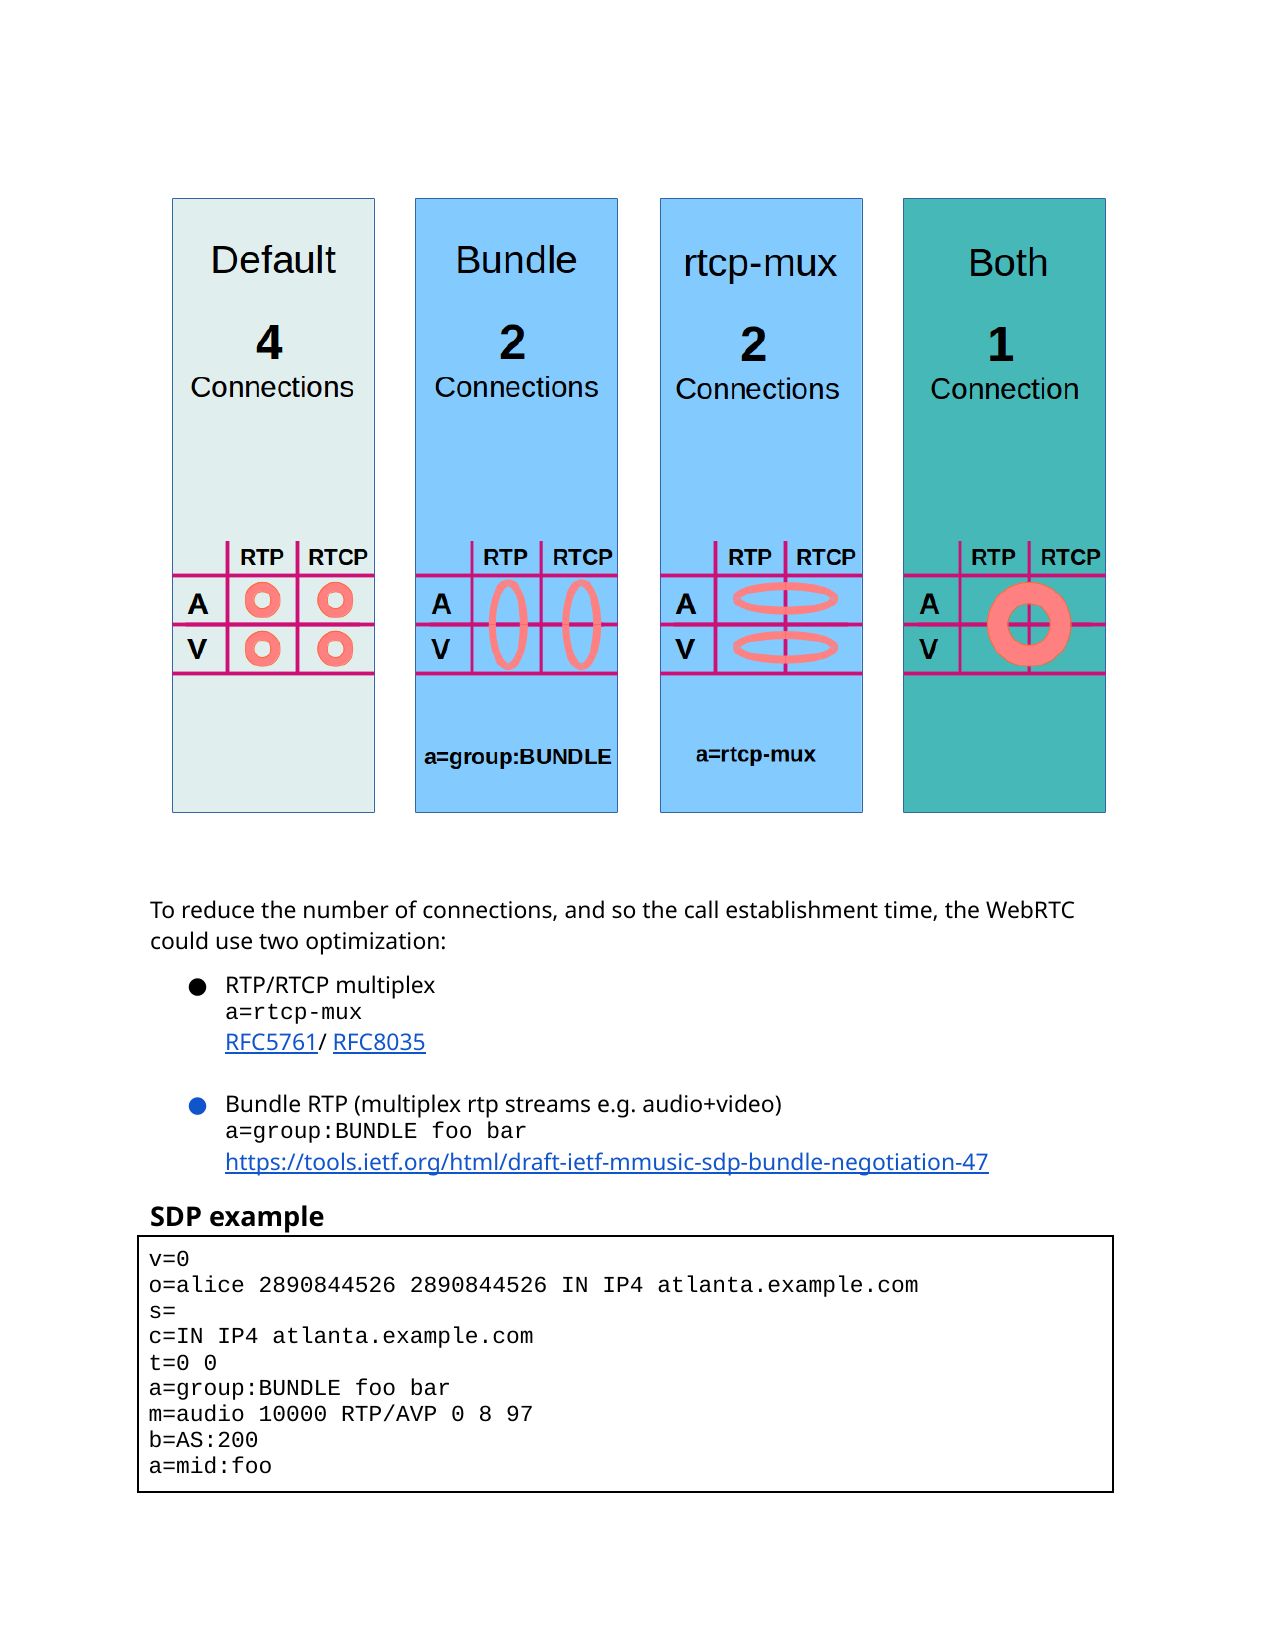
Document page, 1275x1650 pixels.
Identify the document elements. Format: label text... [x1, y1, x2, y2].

table_header v=0 o=alice 2890844526 2890844526 IN IP4 atlanta.example.com s= c=IN IP4 atlanta.example.com t=0 0 a=group:BUNDLE foo bar m=audio 10000 RTP/AVP 0 8 97 b=AS:200 a=mid:foo [139, 1237, 1112, 1491]
picture [150, 150, 1125, 882]
list Bundle RTP (multiplex rtp streams e.g. audio+video) a=group:BUNDLE foo bar https://tools.ietf.org/html/draft-ietf-mmusic-sdp-bundle-negotiation-47 [187, 1088, 1125, 1177]
list RTP/RTCP multiplex a=rtcp-mux RFC5761/ RFC8035 [187, 969, 1125, 1088]
subtitle SDP example [150, 1198, 1125, 1234]
text To reduce the number of connections, and so the call establishment time, the WebRTC could use two optimization: [150, 894, 1125, 956]
